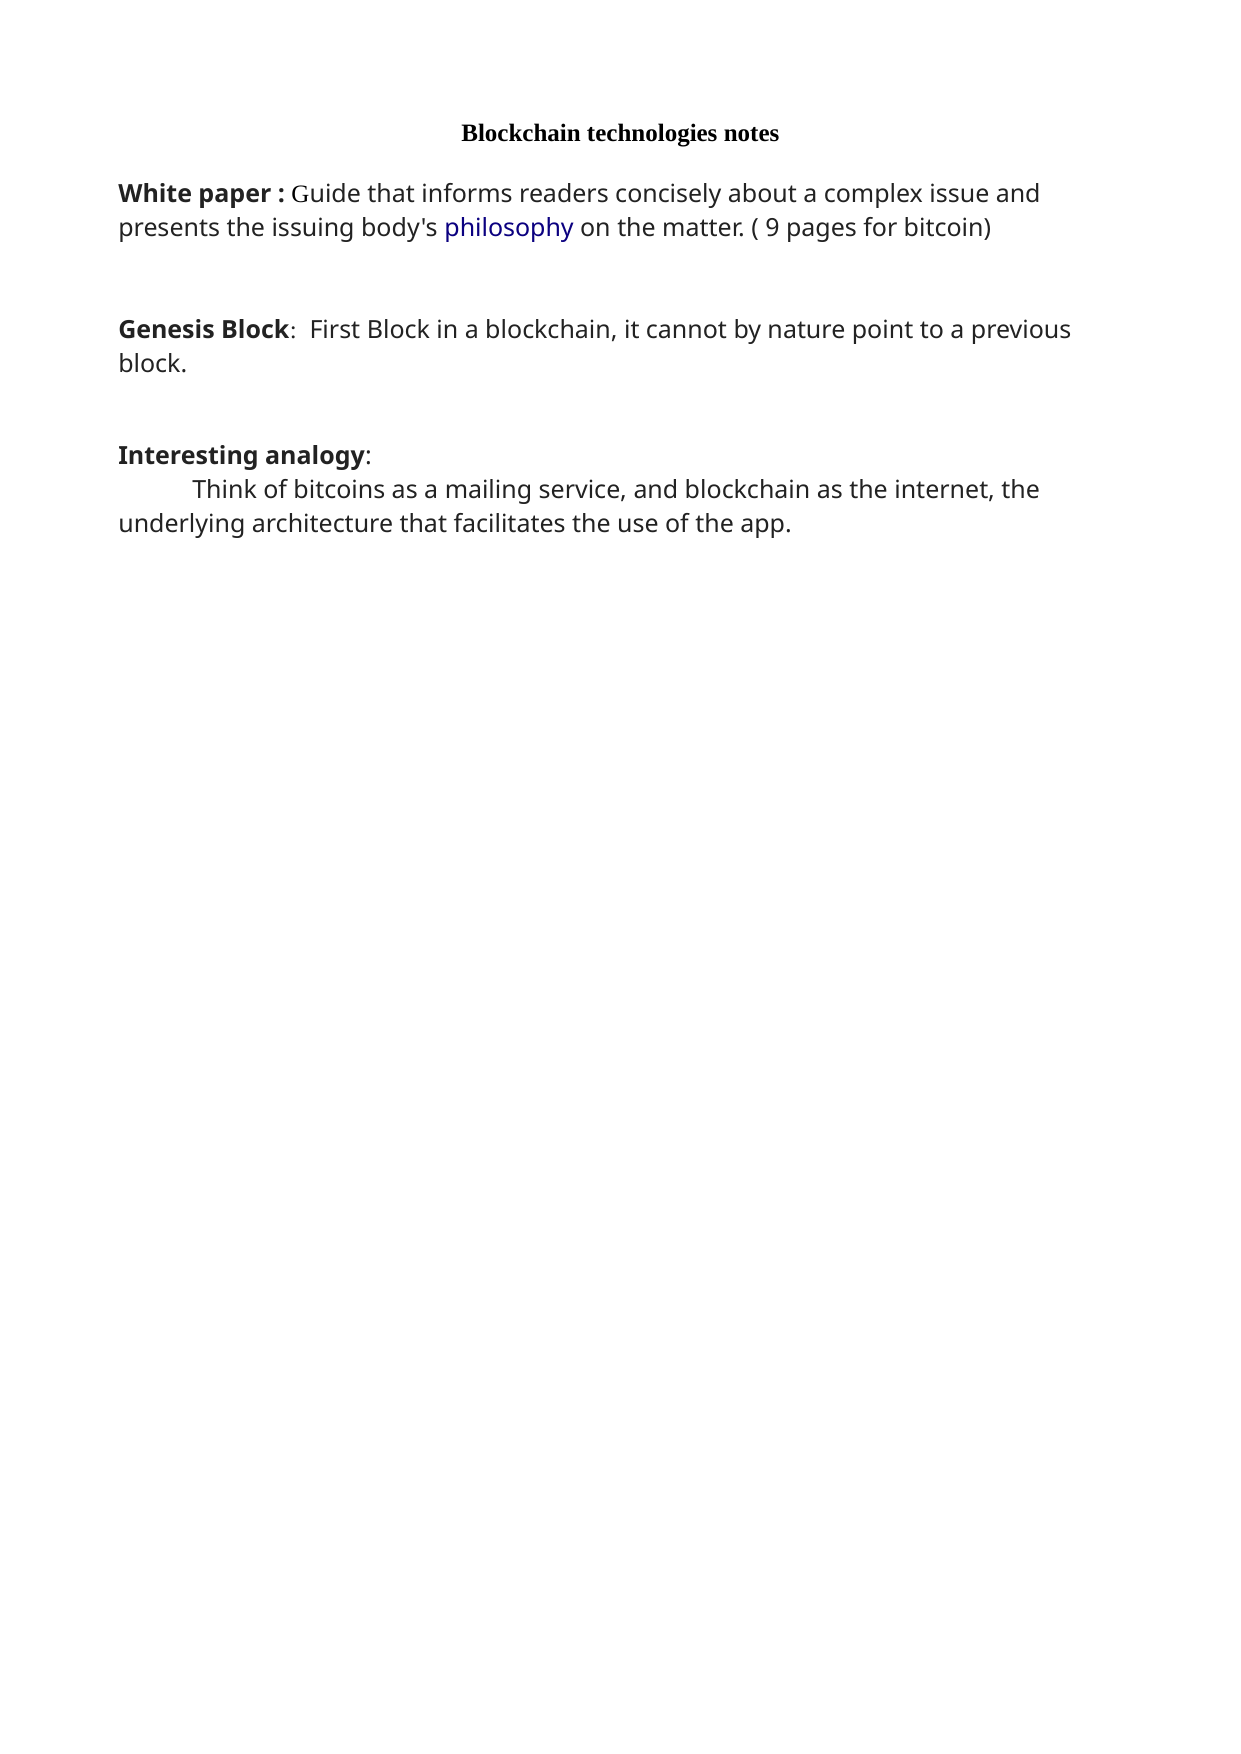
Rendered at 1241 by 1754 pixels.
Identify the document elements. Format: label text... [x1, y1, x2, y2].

text Blockchain technologies notes [118, 118, 1122, 147]
text Genesis Block: First Block in a blockchain, it cannot by nature point to a previous block. [118, 312, 1122, 380]
text Interesting analogy: [118, 437, 1122, 472]
text Think of bitcoins as a mailing service, and blockchain as the internet, the underlying architecture that facilitates the use of the app. [118, 472, 1122, 540]
text White paper : Guide that informs readers concisely about a complex issue and presents the issuing body's philosophy on the matter. ( 9 pages for bitcoin) [118, 176, 1122, 244]
